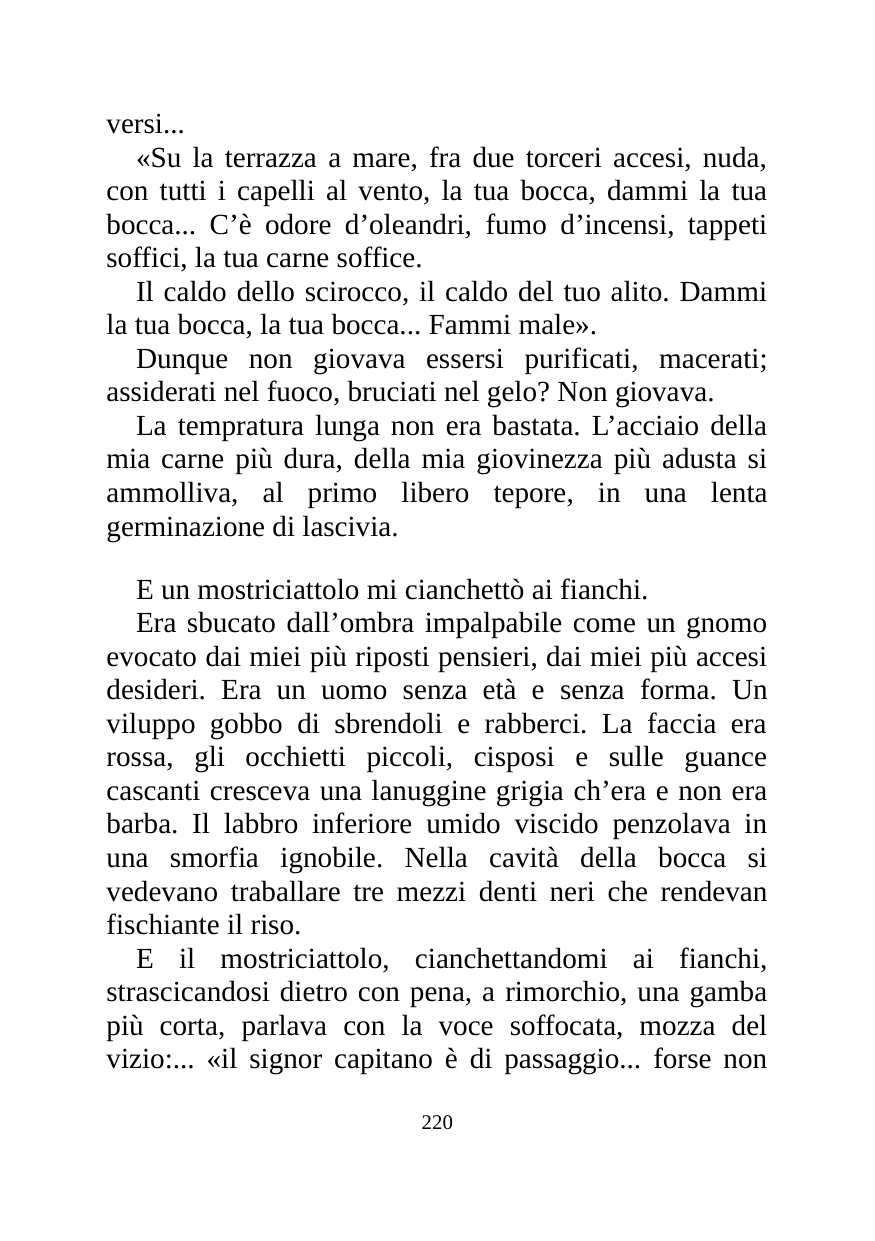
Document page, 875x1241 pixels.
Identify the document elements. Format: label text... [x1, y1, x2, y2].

text versi... [106, 106, 768, 140]
text Dunque non giovava essersi purificati, macerati; assiderati nel fuoco, bruciati nel gelo? Non giovava. [106, 341, 768, 408]
text Il caldo dello scirocco, il caldo del tuo alito. Dammi la tua bocca, la tua bocca... Fammi male». [106, 274, 768, 341]
text Era sbucato dall’ombra impalpabile come un gnomo evocato dai miei più riposti pensieri, dai miei più accesi desideri. Era un uomo senza età e senza forma. Un viluppo gobbo di sbrendoli e rabberci. La faccia era rossa, gli occhietti piccoli, cisposi e sulle guance cascanti cresceva una lanuggine grigia ch’era e non era barba. Il labbro inferiore umido viscido penzolava in una smorfia ignobile. Nella cavità della bocca si vedevano traballare tre mezzi denti neri che rendevan fischiante il riso. [106, 605, 768, 941]
text La tempratura lunga non era bastata. L’acciaio della mia carne più dura, della mia giovinezza più adusta si ammolliva, al primo libero tepore, in una lenta germinazione di lascivia. [106, 408, 768, 542]
text E un mostriciattolo mi cianchettò ai fianchi. [106, 572, 768, 605]
text E il mostriciattolo, cianchettandomi ai fianchi, strascicandosi dietro con pena, a rimorchio, una gamba più corta, parlava con la voce soffocata, mozza del vizio:... «il signor capitano è di passaggio... forse non [106, 941, 768, 1075]
text «Su la terrazza a mare, fra due torceri accesi, nuda, con tutti i capelli al vento, la tua bocca, dammi la tua bocca... C’è odore d’oleandri, fumo d’incensi, tappeti soffici, la tua carne soffice. [106, 140, 768, 274]
